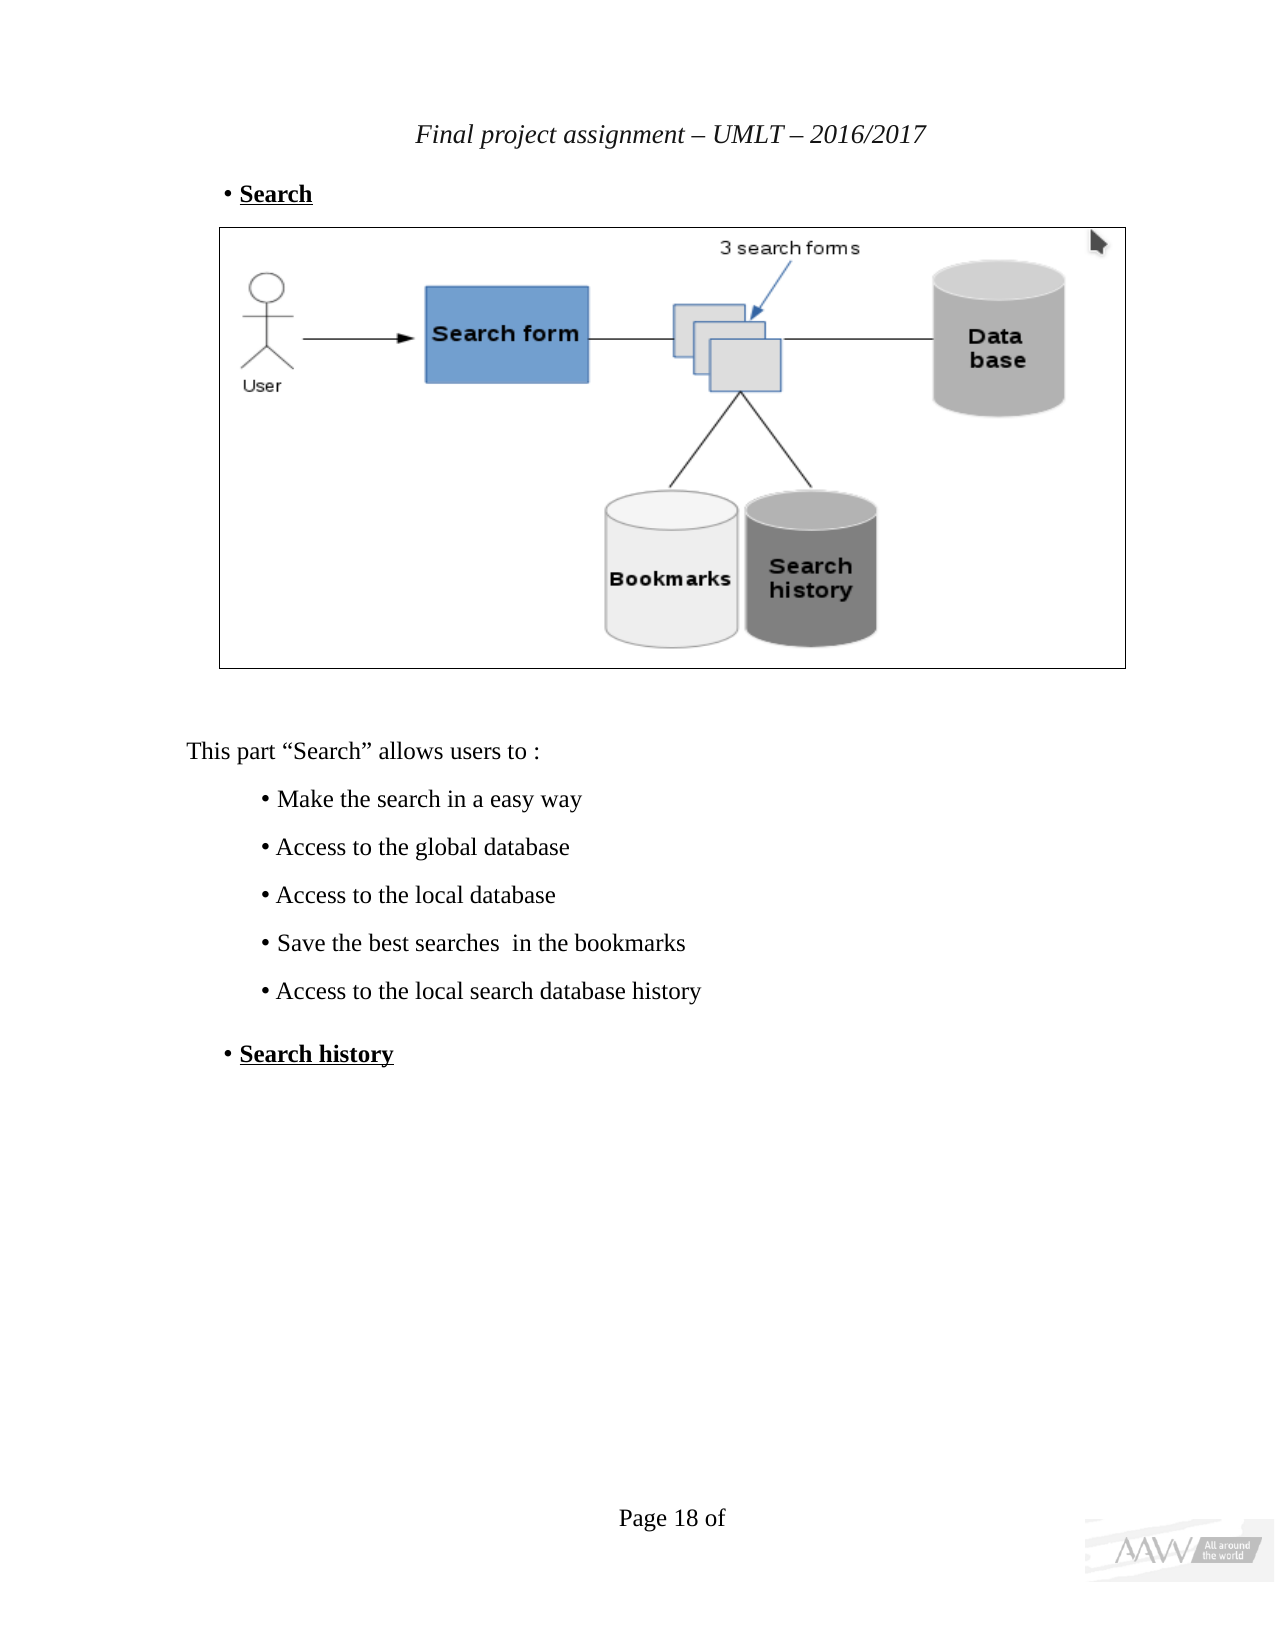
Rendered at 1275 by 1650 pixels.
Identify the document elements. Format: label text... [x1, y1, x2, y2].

picture [221, 229, 1122, 666]
picture [1085, 1519, 1275, 1582]
list Access to the global database [261, 832, 1158, 861]
list Save the best searches in the bookmarks [261, 928, 1158, 957]
list Search [223, 179, 1158, 207]
text This part “Search” allows users to : [186, 736, 1158, 764]
list Make the search in a easy way [261, 784, 1158, 813]
list Access to the local search database history [261, 976, 1158, 1005]
list Search history [223, 1039, 1158, 1068]
list Access to the local database [261, 880, 1158, 909]
